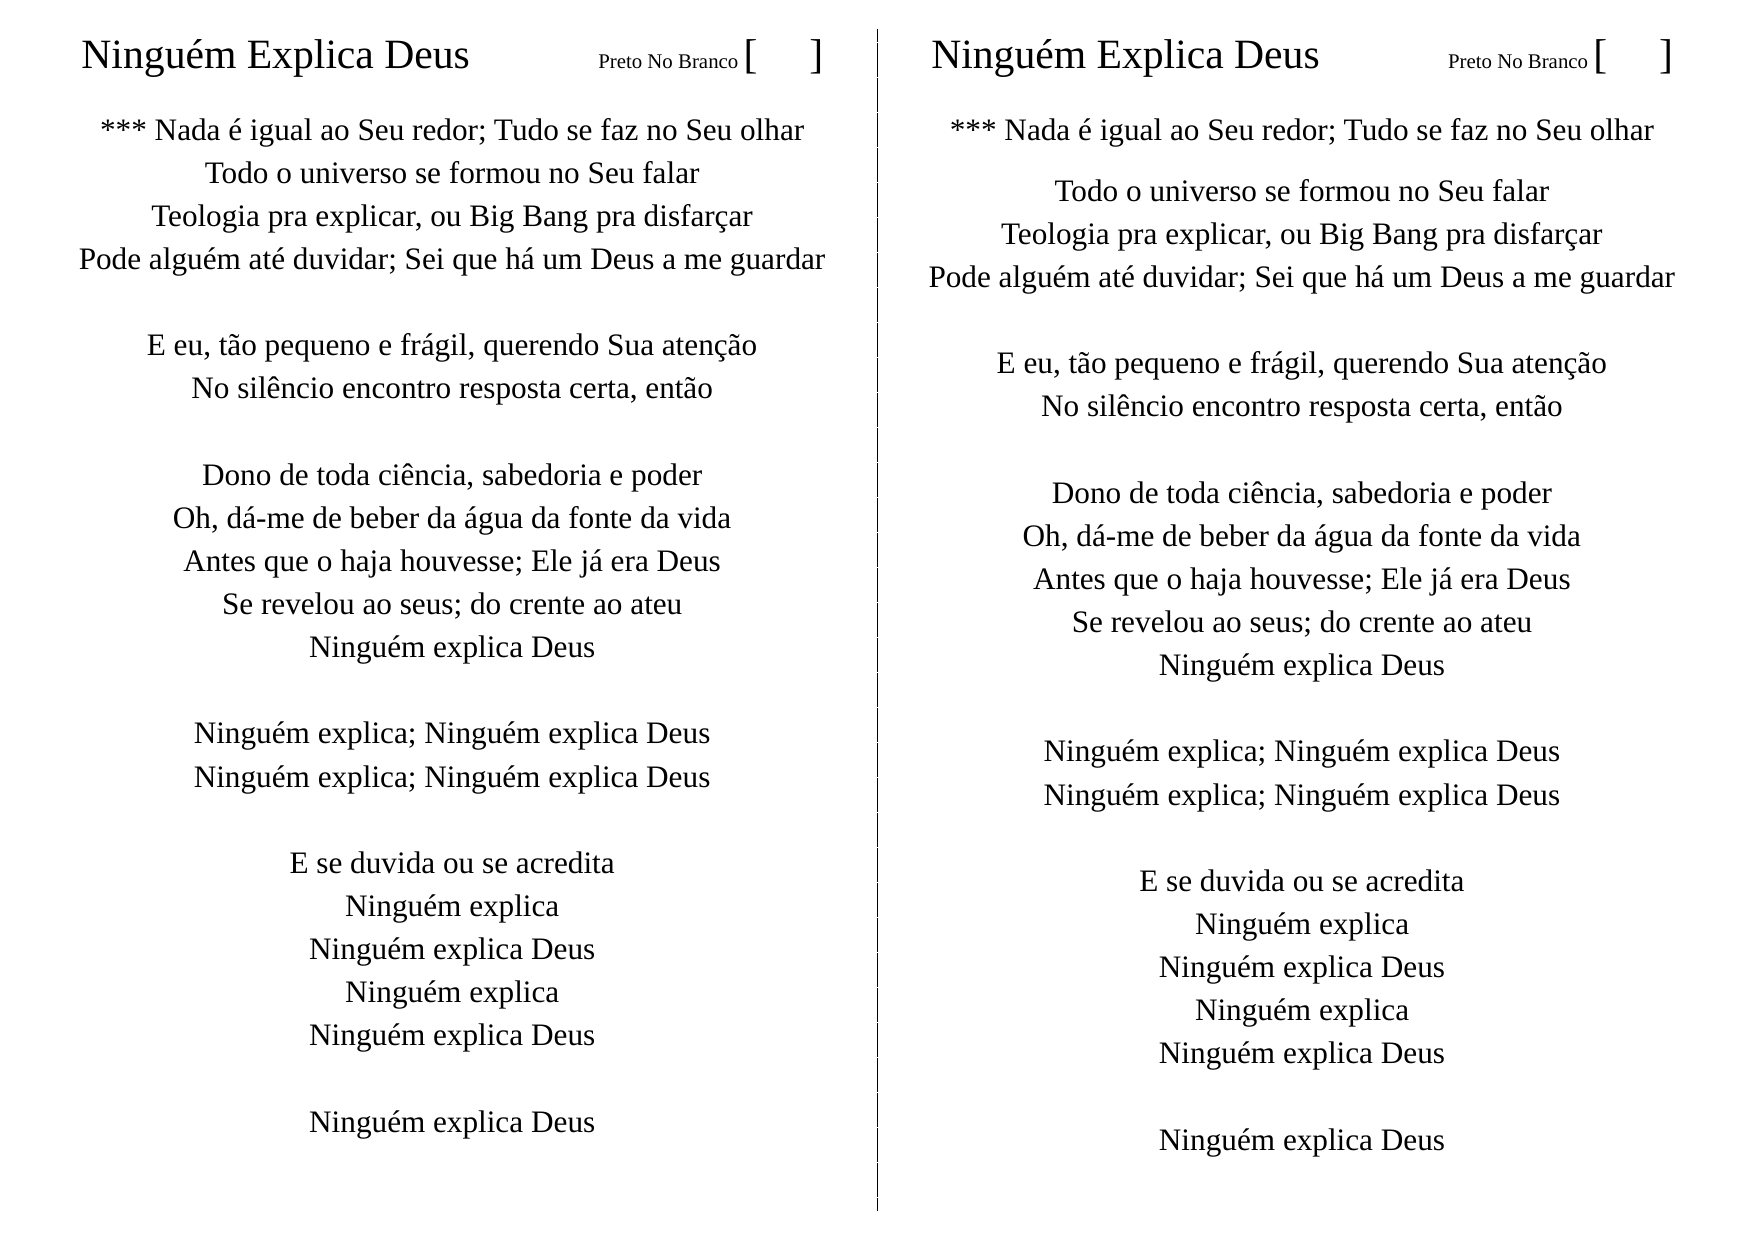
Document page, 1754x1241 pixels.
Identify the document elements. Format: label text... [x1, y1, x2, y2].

text Todo o universo se formou no Seu falar [879, 172, 1724, 208]
text E se duvida ou se acredita [879, 862, 1724, 898]
text E eu, tão pequeno e frágil, querendo Sua atenção [879, 344, 1724, 380]
text Dono de toda ciência, sabedoria e poder [879, 474, 1724, 510]
text Ninguém Explica Deus Preto No Branco [ ] [29, 29, 875, 77]
text Ninguém explica; Ninguém explica Deus [879, 733, 1724, 768]
text Ninguém explica; Ninguém explica Deus [879, 776, 1724, 812]
text *** Nada é igual ao Seu redor; Tudo se faz no Seu olhar [29, 111, 875, 147]
text Ninguém explica [879, 905, 1724, 941]
text Ninguém explica Deus [29, 1103, 875, 1139]
text Ninguém explica Deus [879, 948, 1724, 984]
text Pode alguém até duvidar; Sei que há um Deus a me guardar [879, 258, 1724, 294]
text Ninguém explica Deus [879, 1034, 1724, 1070]
text Ninguém explica; Ninguém explica Deus [29, 715, 875, 751]
text Antes que o haja houvesse; Ele já era Deus [29, 542, 875, 578]
text Ninguém explica; Ninguém explica Deus [29, 758, 875, 794]
text E se duvida ou se acredita [29, 844, 875, 880]
text Dono de toda ciência, sabedoria e poder [29, 456, 875, 492]
text Ninguém explica Deus [29, 628, 875, 664]
text Oh, dá-me de beber da água da fonte da vida [879, 517, 1724, 553]
text Ninguém Explica Deus Preto No Branco [ ] [879, 29, 1724, 77]
text No silêncio encontro resposta certa, então [29, 370, 875, 406]
text Teologia pra explicar, ou Big Bang pra disfarçar [879, 215, 1724, 251]
text Antes que o haja houvesse; Ele já era Deus [879, 560, 1724, 596]
text Ninguém explica [879, 991, 1724, 1027]
text Se revelou ao seus; do crente ao ateu [29, 585, 875, 621]
text *** Nada é igual ao Seu redor; Tudo se faz no Seu olhar [879, 111, 1724, 147]
text Todo o universo se formou no Seu falar [29, 154, 875, 190]
text Oh, dá-me de beber da água da fonte da vida [29, 499, 875, 535]
text Pode alguém até duvidar; Sei que há um Deus a me guardar [29, 240, 875, 276]
text No silêncio encontro resposta certa, então [879, 388, 1724, 423]
text Ninguém explica Deus [879, 646, 1724, 682]
text Ninguém explica Deus [29, 1017, 875, 1052]
text Teologia pra explicar, ou Big Bang pra disfarçar [29, 197, 875, 233]
text Ninguém explica Deus [29, 930, 875, 966]
text E eu, tão pequeno e frágil, querendo Sua atenção [29, 327, 875, 362]
text Ninguém explica [29, 887, 875, 923]
text Ninguém explica [29, 973, 875, 1009]
text Ninguém explica Deus [879, 1121, 1724, 1157]
text Se revelou ao seus; do crente ao ateu [879, 603, 1724, 639]
